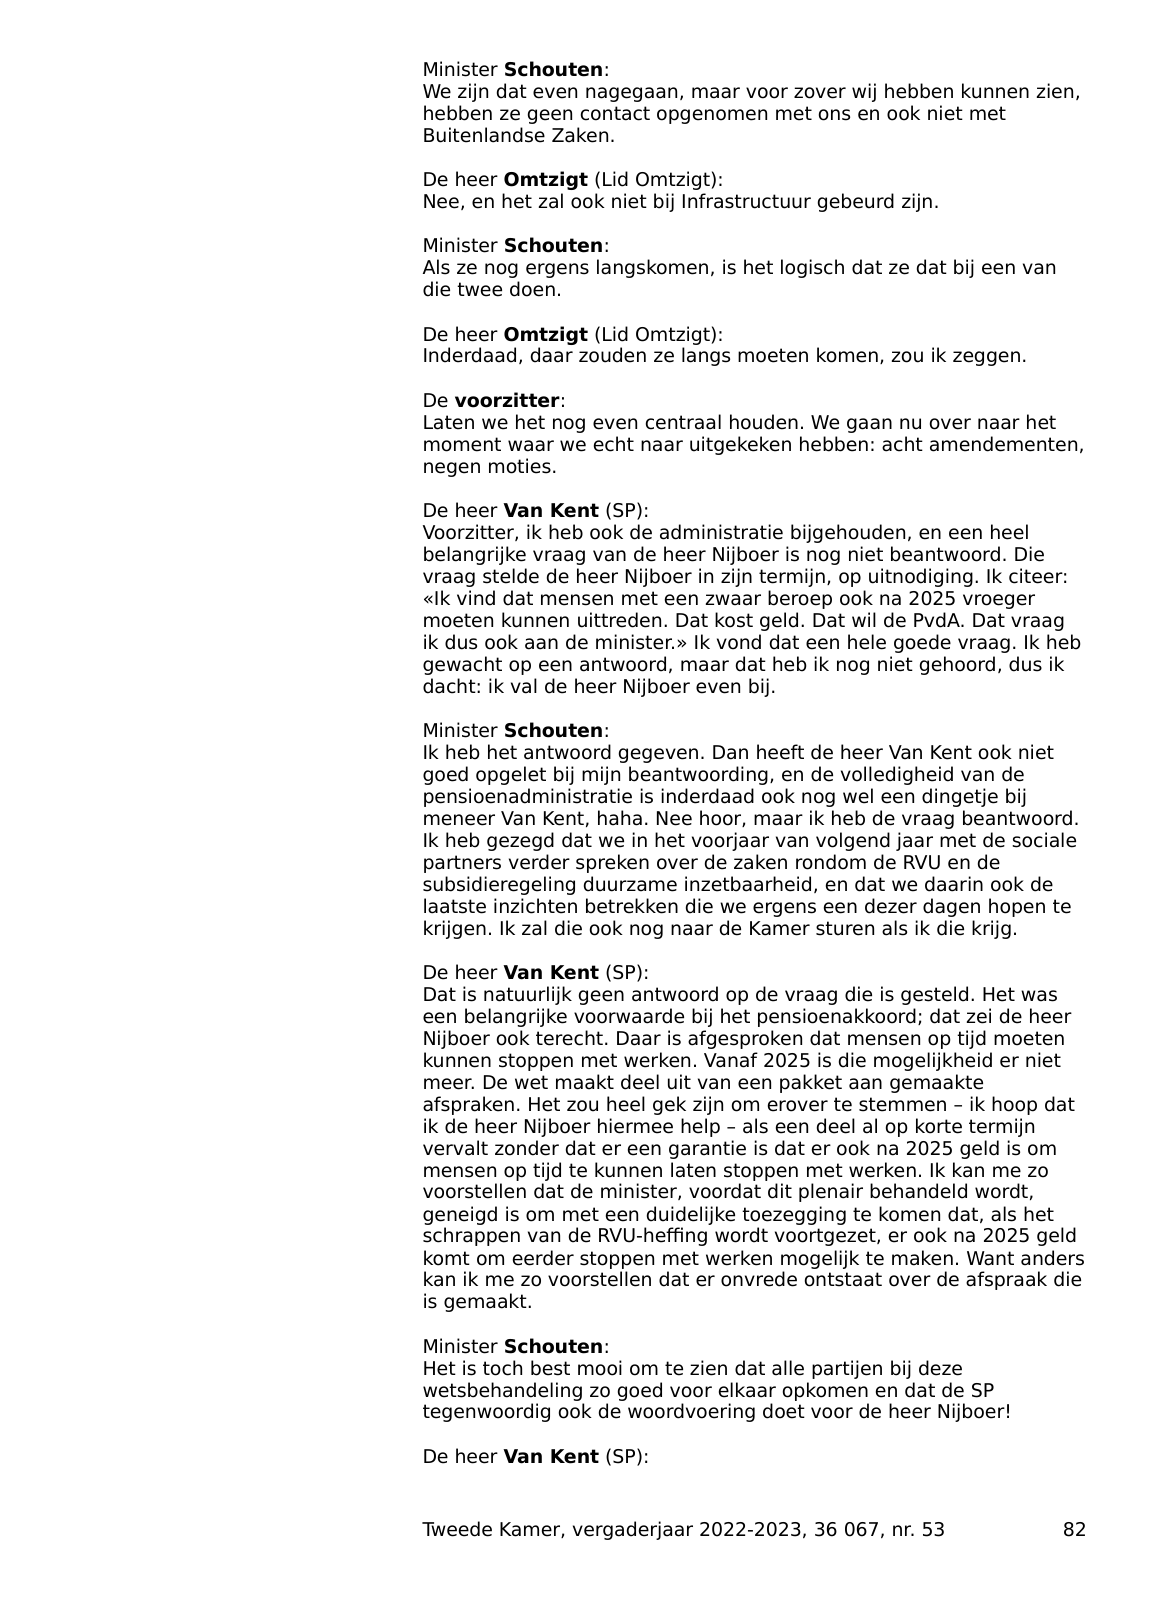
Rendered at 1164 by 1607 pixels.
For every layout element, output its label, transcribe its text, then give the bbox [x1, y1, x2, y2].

text Minister Schouten: [422, 720, 1087, 742]
text De heer Van Kent (SP): [422, 500, 1087, 522]
text De voorzitter: [422, 389, 1087, 412]
text Nee, en het zal ook niet bij Infrastructuur gebeurd zijn. [422, 191, 1087, 213]
text Het is toch best mooi om te zien dat alle partijen bij deze wetsbehandeling zo goed voor elkaar opkomen en dat de SP tegenwoordig ook de woordvoering doet voor de heer Nijboer! [422, 1357, 1087, 1423]
text Minister Schouten: [422, 59, 1087, 81]
text De heer Van Kent (SP): [422, 962, 1087, 984]
text Minister Schouten: [422, 1336, 1087, 1357]
text Als ze nog ergens langskomen, is het logisch dat ze dat bij een van die twee doen. [422, 257, 1087, 301]
text Dat is natuurlijk geen antwoord op de vraag die is gesteld. Het was een belangrijke voorwaarde bij het pensioenakkoord; dat zei de heer Nijboer ook terecht. Daar is afgesproken dat mensen op tijd moeten kunnen stoppen met werken. Vanaf 2025 is die mogelijkheid er niet meer. De wet maakt deel uit van een pakket aan gemaakte afspraken. Het zou heel gek zijn om erover te stemmen – ik hoop dat ik de heer Nijboer hiermee help – als een deel al op korte termijn vervalt zonder dat er een garantie is dat er ook na 2025 geld is om mensen op tijd te kunnen laten stoppen met werken. Ik kan me zo voorstellen dat de minister, voordat dit plenair behandeld wordt, geneigd is om met een duidelijke toezegging te komen dat, als het schrappen van de RVU-heffing wordt voortgezet, er ook na 2025 geld komt om eerder stoppen met werken mogelijk te maken. Want anders kan ik me zo voorstellen dat er onvrede ontstaat over de afspraak die is gemaakt. [422, 984, 1087, 1313]
text We zijn dat even nagegaan, maar voor zover wij hebben kunnen zien, hebben ze geen contact opgenomen met ons en ook niet met Buitenlandse Zaken. [422, 81, 1087, 147]
text Voorzitter, ik heb ook de administratie bijgehouden, en een heel belangrijke vraag van de heer Nijboer is nog niet beantwoord. Die vraag stelde de heer Nijboer in zijn termijn, op uitnodiging. Ik citeer: «Ik vind dat mensen met een zwaar beroep ook na 2025 vroeger moeten kunnen uittreden. Dat kost geld. Dat wil de PvdA. Dat vraag ik dus ook aan de minister.» Ik vond dat een hele goede vraag. Ik heb gewacht op een antwoord, maar dat heb ik nog niet gehoord, dus ik dacht: ik val de heer Nijboer even bij. [422, 522, 1087, 697]
text Ik heb het antwoord gegeven. Dan heeft de heer Van Kent ook niet goed opgelet bij mijn beantwoording, en de volledigheid van de pensioenadministratie is inderdaad ook nog wel een dingetje bij meneer Van Kent, haha. Nee hoor, maar ik heb de vraag beantwoord. Ik heb gezegd dat we in het voorjaar van volgend jaar met de sociale partners verder spreken over de zaken rondom de RVU en de subsidieregeling duurzame inzetbaarheid, en dat we daarin ook de laatste inzichten betrekken die we ergens een dezer dagen hopen te krijgen. Ik zal die ook nog naar de Kamer sturen als ik die krijg. [422, 742, 1087, 939]
text De heer Van Kent (SP): [422, 1446, 1087, 1468]
text De heer Omtzigt (Lid Omtzigt): [422, 169, 1087, 191]
text Inderdaad, daar zouden ze langs moeten komen, zou ik zeggen. [422, 345, 1087, 367]
text Laten we het nog even centraal houden. We gaan nu over naar het moment waar we echt naar uitgekeken hebben: acht amendementen, negen moties. [422, 412, 1087, 477]
text De heer Omtzigt (Lid Omtzigt): [422, 323, 1087, 345]
text Minister Schouten: [422, 235, 1087, 257]
